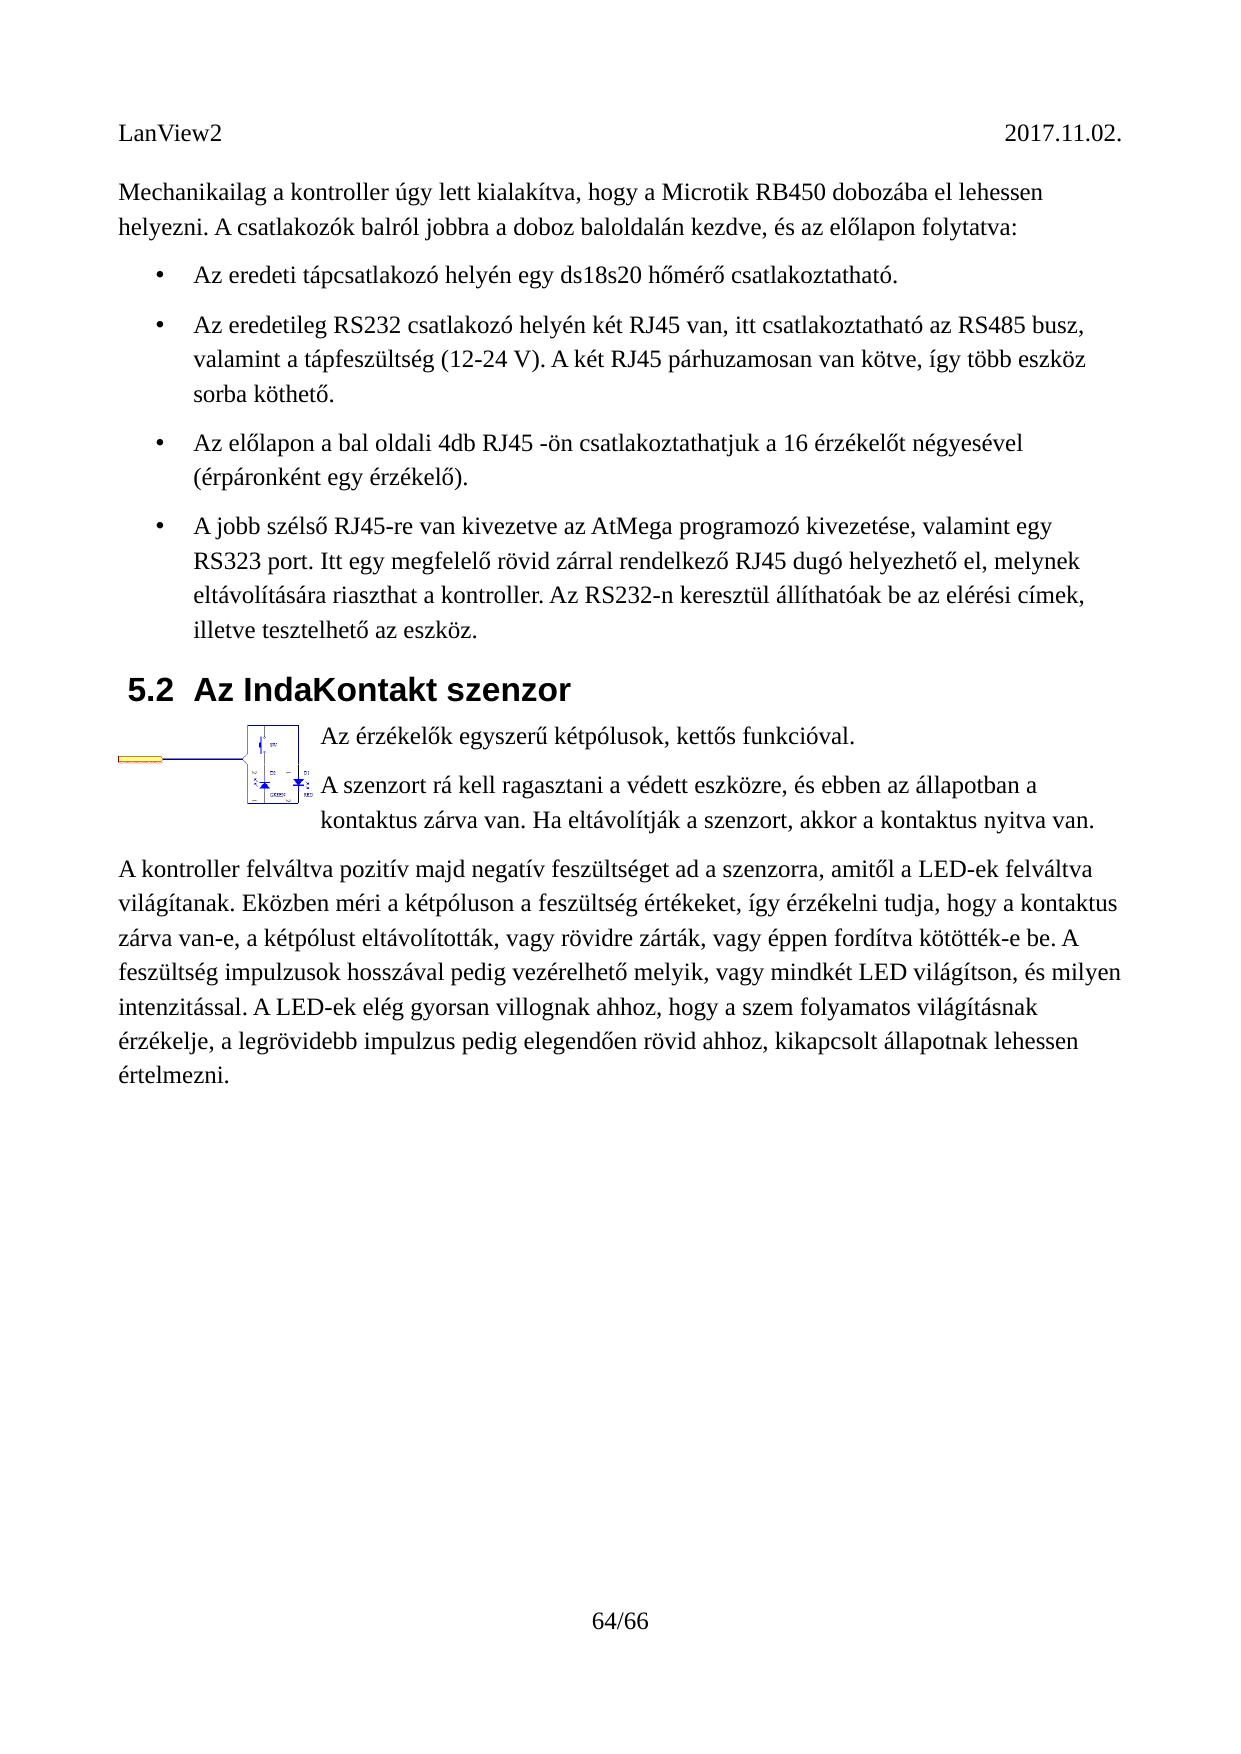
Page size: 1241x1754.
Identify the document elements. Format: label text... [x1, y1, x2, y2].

list Az eredetileg RS232 csatlakozó helyén két RJ45 van, itt csatlakoztatható az RS485 busz, valamint a tápfeszültség (12-24 V). A két RJ45 párhuzamosan van kötve, így több eszköz sorba köthető. [156, 310, 1122, 407]
subtitle Az IndaKontakt szenzor [118, 670, 1122, 709]
list Az előlapon a bal oldali 4db RJ45 -ön csatlakoztathatjuk a 16 érzékelőt négyesével (érpáronként egy érzékelő). [156, 428, 1122, 491]
text A kontroller felváltva pozitív majd negatív feszültséget ad a szenzorra, amitől a LED-ek felváltva világítanak. Eközben méri a kétpóluson a feszültség értékeket, így érzékelni tudja, hogy a kontaktus zárva van-e, a kétpólust eltávolították, vagy rövidre zárták, vagy éppen fordítva kötötték-e be. A feszültség impulzusok hosszával pedig vezérelhető melyik, vagy mindkét LED világítson, és milyen intenzitással. A LED-ek elég gyorsan villognak ahhoz, hogy a szem folyamatos világításnak érzékelje, a legrövidebb impulzus pedig elegendően rövid ahhoz, kikapcsolt állapotnak lehessen értelmezni. [118, 854, 1122, 1089]
text A szenzort rá kell ragasztani a védett eszközre, és ebben az állapotban a kontaktus zárva van. Ha eltávolítják a szenzort, akkor a kontaktus nyitva van. [118, 770, 1122, 833]
text Mechanikailag a kontroller úgy lett kialakítva, hogy a Microtik RB450 dobozába el lehessen helyezni. A csatlakozók balról jobbra a doboz baloldalán kezdve, és az előlapon folytatva: [118, 177, 1122, 240]
list A jobb szélső RJ45-re van kivezetve az AtMega programozó kivezetése, valamint egy RS323 port. Itt egy megfelelő rövid zárral rendelkező RJ45 dugó helyezhető el, melynek eltávolítására riaszthat a kontroller. Az RS232-n keresztül állíthatóak be az elérési címek, illetve tesztelhető az eszköz. [156, 511, 1122, 643]
text Az érzékelők egyszerű kétpólusok, kettős funkcióval. [118, 721, 1122, 750]
list Az eredeti tápcsatlakozó helyén egy ds18s20 hőmérő csatlakoztatható. [156, 261, 1122, 289]
